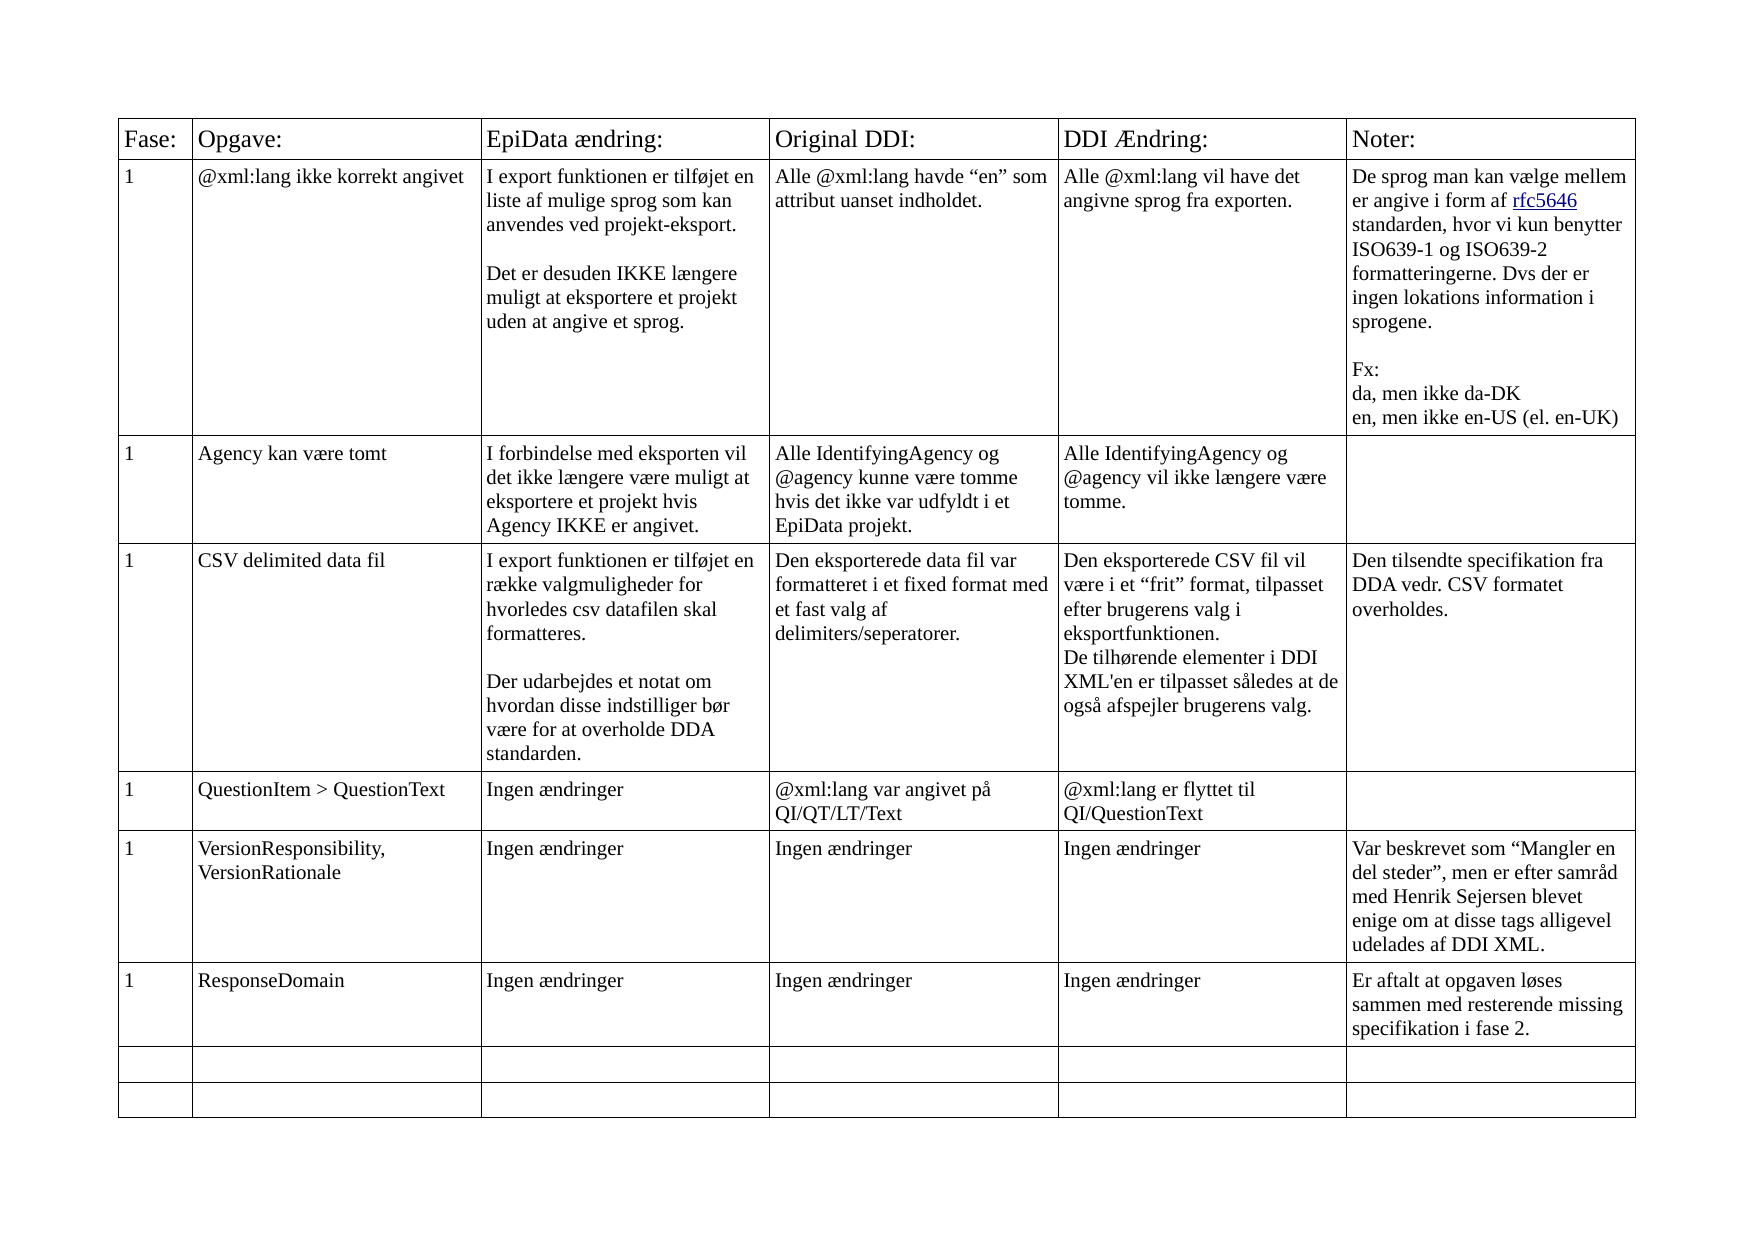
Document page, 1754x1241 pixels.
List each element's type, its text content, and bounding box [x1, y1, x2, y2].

table_header DDI Ændring: [1059, 119, 1346, 158]
table_cell [193, 1047, 481, 1082]
table_cell [770, 1047, 1058, 1082]
table_cell Er aftalt at opgaven løses sammen med resterende missing specifikation i fase 2. [1347, 963, 1635, 1046]
table_cell [482, 1047, 769, 1082]
table_cell Ingen ændringer [1059, 831, 1346, 962]
table_cell Ingen ændringer [482, 963, 769, 1046]
table_cell 1 [119, 831, 192, 962]
table_cell Den eksporterede data fil var formatteret i et fixed format med et fast valg af delimiters/seperatorer. [770, 544, 1058, 771]
table_cell [482, 1083, 769, 1117]
table_header EpiData ændring: [482, 119, 769, 158]
table_cell De sprog man kan vælge mellem er angive i form af rfc5646 standarden, hvor vi kun benytter ISO639-1 og ISO639-2 formatteringerne. Dvs der er ingen lokations information i sprogene. Fx: da, men ikke da-DK en, men ikke en-US (el. en-UK) [1347, 160, 1635, 435]
table_cell Ingen ændringer [482, 831, 769, 962]
table_cell @xml:lang ikke korrekt angivet [193, 160, 481, 435]
table_cell Agency kan være tomt [193, 436, 481, 542]
table_cell [770, 1083, 1058, 1117]
table_header Original DDI: [770, 119, 1058, 158]
table_cell Ingen ændringer [1059, 963, 1346, 1046]
table_cell Ingen ændringer [482, 772, 769, 830]
table_cell Ingen ændringer [770, 963, 1058, 1046]
table_cell [1347, 1083, 1635, 1117]
table_cell 1 [119, 772, 192, 830]
table_cell Den tilsendte specifikation fra DDA vedr. CSV formatet overholdes. [1347, 544, 1635, 771]
table_cell [1059, 1047, 1346, 1082]
table_cell [1347, 772, 1635, 830]
table_header Opgave: [193, 119, 481, 158]
table_cell [193, 1083, 481, 1117]
table_cell 1 [119, 544, 192, 771]
table_cell Alle @xml:lang vil have det angivne sprog fra exporten. [1059, 160, 1346, 435]
table_cell ResponseDomain [193, 963, 481, 1046]
table_cell @xml:lang var angivet på QI/QT/LT/Text [770, 772, 1058, 830]
table_header Fase: [119, 119, 192, 158]
table_cell 1 [119, 160, 192, 435]
table_cell [1347, 436, 1635, 542]
table_header Noter: [1347, 119, 1635, 158]
table_cell Alle IdentifyingAgency og @agency kunne være tomme hvis det ikke var udfyldt i et EpiData projekt. [770, 436, 1058, 542]
table_cell [119, 1047, 192, 1082]
table_cell VersionResponsibility, VersionRationale [193, 831, 481, 962]
table_cell Ingen ændringer [770, 831, 1058, 962]
table_cell @xml:lang er flyttet til QI/QuestionText [1059, 772, 1346, 830]
table_cell CSV delimited data fil [193, 544, 481, 771]
table_cell [119, 1083, 192, 1117]
table_cell I export funktionen er tilføjet en liste af mulige sprog som kan anvendes ved projekt-eksport. Det er desuden IKKE længere muligt at eksportere et projekt uden at angive et sprog. [482, 160, 769, 435]
table_cell [1059, 1083, 1346, 1117]
table_cell [1347, 1047, 1635, 1082]
table_cell Alle IdentifyingAgency og @agency vil ikke længere være tomme. [1059, 436, 1346, 542]
table_cell Den eksporterede CSV fil vil være i et “frit” format, tilpasset efter brugerens valg i eksportfunktionen. De tilhørende elementer i DDI XML'en er tilpasset således at de også afspejler brugerens valg. [1059, 544, 1346, 771]
table_cell QuestionItem > QuestionText [193, 772, 481, 830]
table_cell I forbindelse med eksporten vil det ikke længere være muligt at eksportere et projekt hvis Agency IKKE er angivet. [482, 436, 769, 542]
table_cell Var beskrevet som “Mangler en del steder”, men er efter samråd med Henrik Sejersen blevet enige om at disse tags alligevel udelades af DDI XML. [1347, 831, 1635, 962]
table_cell Alle @xml:lang havde “en” som attribut uanset indholdet. [770, 160, 1058, 435]
table_cell 1 [119, 436, 192, 542]
table_cell I export funktionen er tilføjet en række valgmuligheder for hvorledes csv datafilen skal formatteres. Der udarbejdes et notat om hvordan disse indstilliger bør være for at overholde DDA standarden. [482, 544, 769, 771]
table_cell 1 [119, 963, 192, 1046]
